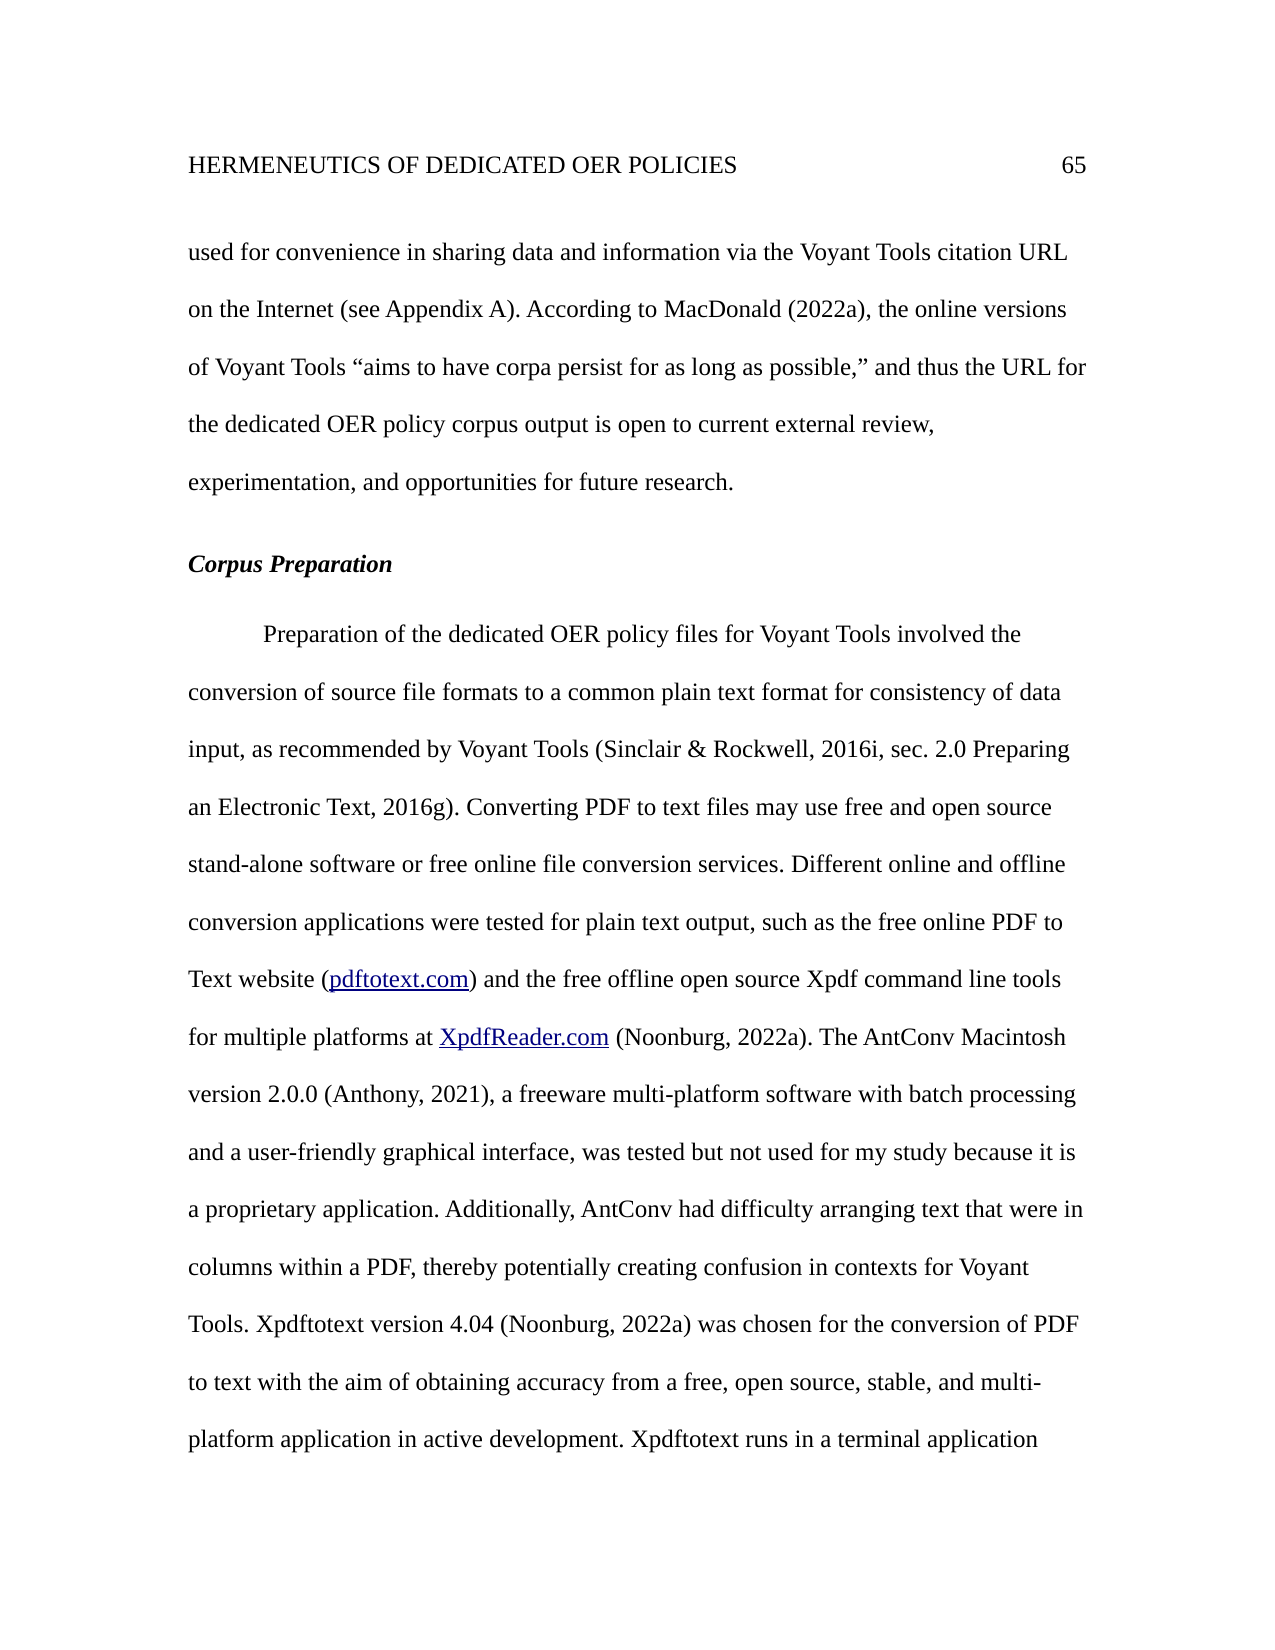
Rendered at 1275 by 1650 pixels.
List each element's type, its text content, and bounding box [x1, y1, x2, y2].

text used for convenience in sharing data and information via the Voyant Tools citation URL on the Internet (see Appendix A). According to MacDonald (2022a), the online versions of Voyant Tools “aims to have corpa persist for as long as possible,” and thus the URL for the dedicated OER policy corpus output is open to current external review, experimentation, and opportunities for future research. [188, 237, 1087, 496]
text Preparation of the dedicated OER policy files for Voyant Tools involved the conversion of source file formats to a common plain text format for consistency of data input, as recommended by Voyant Tools (Sinclair & Rockwell, 2016i, sec. 2.0 Preparing an Electronic Text, 2016g). Converting PDF to text files may use free and open source stand-alone software or free online file conversion services. Different online and offline conversion applications were tested for plain text output, such as the free online PDF to Text website (pdftotext.com) and the free offline open source Xpdf command line tools for multiple platforms at XpdfReader.com (Noonburg, 2022a). The AntConv Macintosh version 2.0.0 (Anthony, 2021), a freeware multi-platform software with batch processing and a user-friendly graphical interface, was tested but not used for my study because it is a proprietary application. Additionally, AntConv had difficulty arranging text that were in columns within a PDF, thereby potentially creating confusion in contexts for Voyant Tools. Xpdftotext version 4.04 (Noonburg, 2022a) was chosen for the conversion of PDF to text with the aim of obtaining accuracy from a free, open source, stable, and multi-platform application in active development. Xpdftotext runs in a terminal application [188, 619, 1087, 1453]
subtitle Corpus Preparation [188, 549, 1087, 578]
